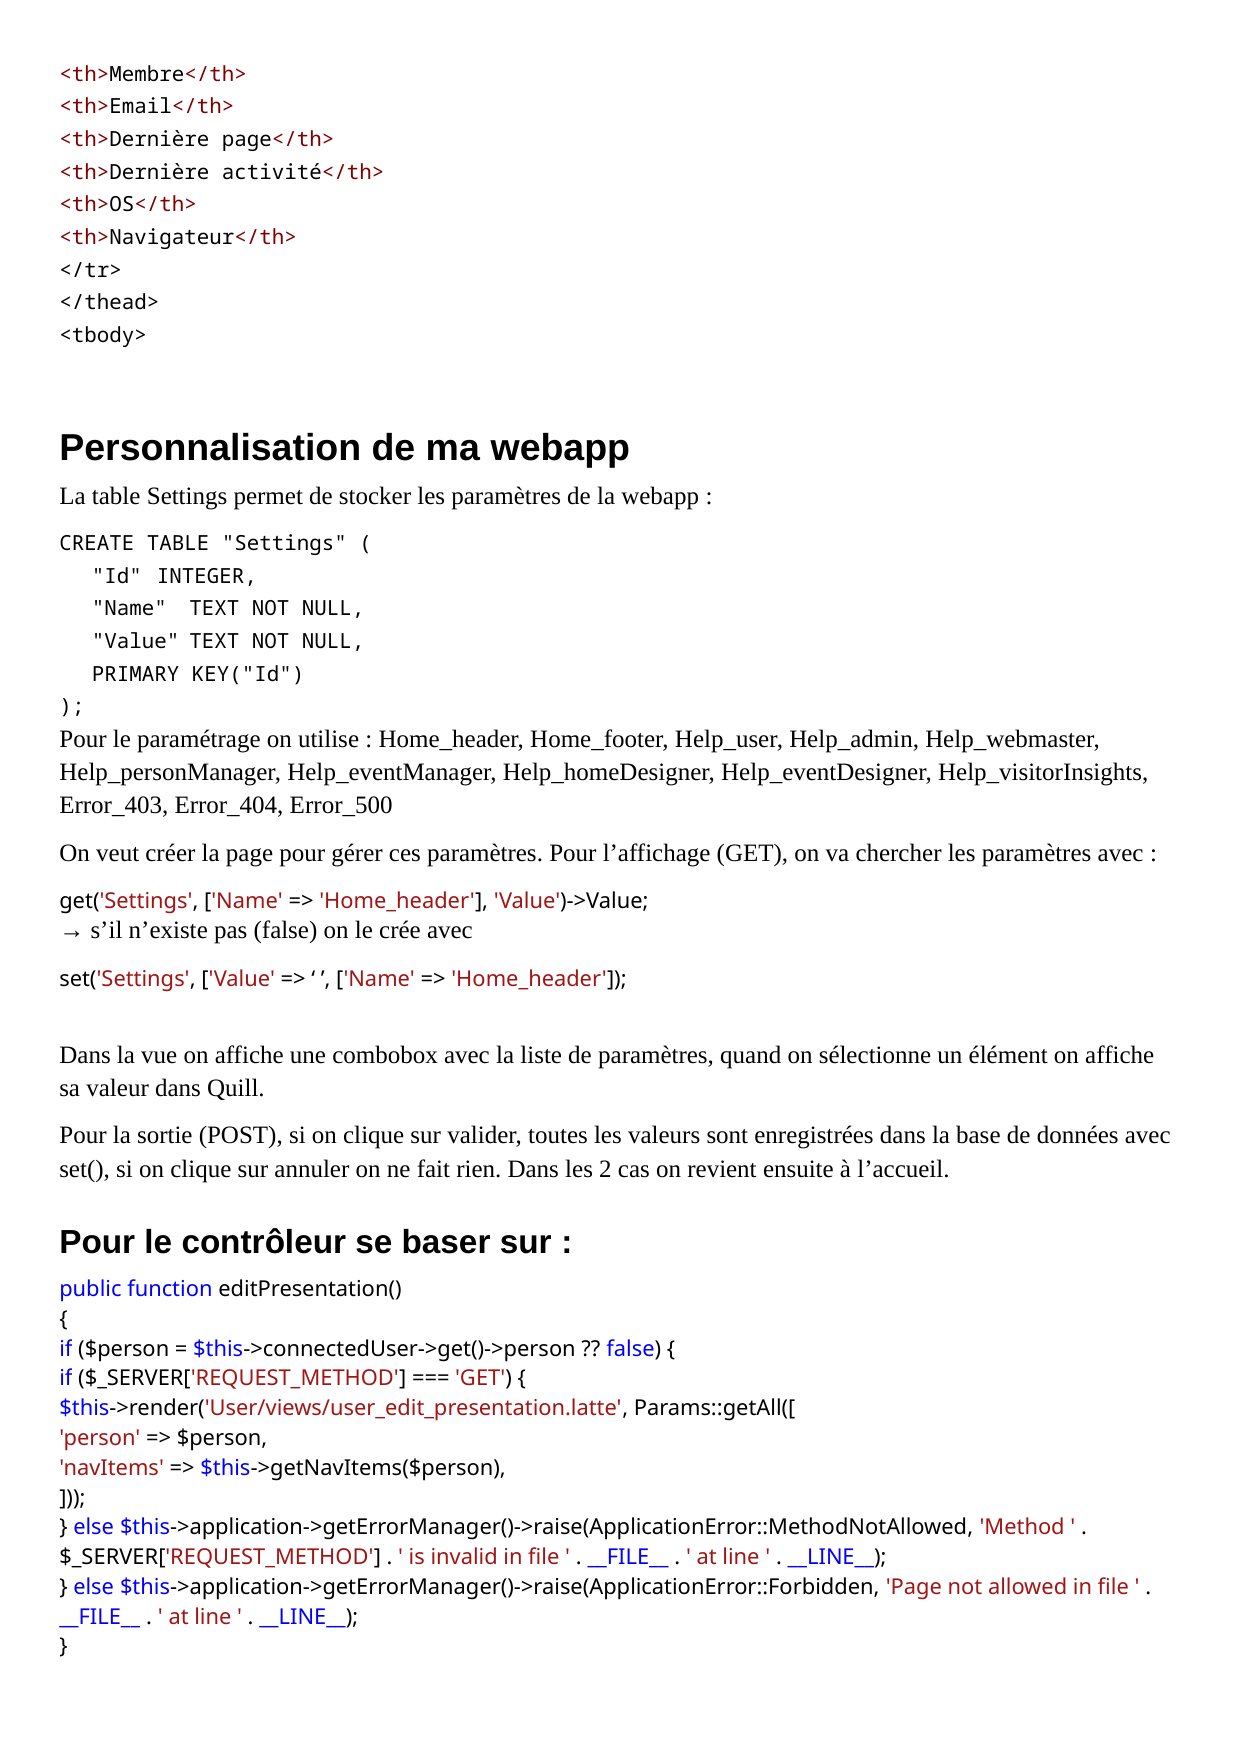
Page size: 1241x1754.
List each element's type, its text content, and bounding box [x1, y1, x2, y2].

text Pour le paramétrage on utilise : Home_header, Home_footer, Help_user, Help_admin, Help_webmaster, Help_personManager, Help_eventManager, Help_homeDesigner, Help_eventDesigner, Help_visitorInsights, Error_403, Error_404, Error_500 [59, 724, 1181, 819]
text if ($_SERVER['REQUEST_METHOD'] === 'GET') { [59, 1362, 1181, 1392]
text "Name" TEXT NOT NULL, [59, 593, 1181, 622]
text 'person' => $person, [59, 1422, 1181, 1452]
text { [59, 1303, 1181, 1333]
text ])); [59, 1482, 1181, 1511]
text </thead> [59, 287, 1181, 316]
text On veut créer la page pour gérer ces paramètres. Pour l’affichage (GET), on va chercher les paramètres avec : [59, 838, 1181, 866]
subtitle Personnalisation de ma webapp [59, 425, 1181, 468]
text "Value" TEXT NOT NULL, [59, 626, 1181, 654]
text "Id" INTEGER, [59, 561, 1181, 589]
text get('Settings', ['Name' => 'Home_header'], 'Value')->Value; [59, 885, 1181, 915]
text → s’il n’existe pas (false) on le crée avec [59, 915, 1181, 944]
text <th>Membre</th> [59, 59, 1181, 87]
text PRIMARY KEY("Id") [59, 659, 1181, 687]
text <th>Email</th> [59, 92, 1181, 120]
text } else $this->application->getErrorManager()->raise(ApplicationError::Forbidden, 'Page not allowed in file ' . __FILE__ . ' at line ' . __LINE__); [59, 1571, 1181, 1631]
text } [59, 1631, 1181, 1660]
subtitle Pour le contrôleur se baser sur : [59, 1222, 1181, 1261]
text <th>Dernière activité</th> [59, 157, 1181, 185]
text <tbody> [59, 320, 1181, 348]
text } else $this->application->getErrorManager()->raise(ApplicationError::MethodNotAllowed, 'Method ' . $_SERVER['REQUEST_METHOD'] . ' is invalid in file ' . __FILE__ . ' at line ' . __LINE__); [59, 1511, 1181, 1571]
text <th>Dernière page</th> [59, 124, 1181, 153]
text La table Settings permet de stocker les paramètres de la webapp : [59, 481, 1181, 509]
text public function editPresentation() [59, 1273, 1181, 1303]
text Dans la vue on affiche une combobox avec la liste de paramètres, quand on sélectionne un élément on affiche sa valeur dans Quill. [59, 1040, 1181, 1102]
text if ($person = $this->connectedUser->get()->person ?? false) { [59, 1333, 1181, 1362]
text $this->render('User/views/user_edit_presentation.latte', Params::getAll([ [59, 1392, 1181, 1422]
text <th>OS</th> [59, 189, 1181, 218]
text ); [59, 691, 1181, 720]
text 'navItems' => $this->getNavItems($person), [59, 1452, 1181, 1482]
text <th>Navigateur</th> [59, 222, 1181, 251]
text set('Settings', ['Value' => ‘ ’, ['Name' => 'Home_header']); [59, 963, 1181, 992]
text CREATE TABLE "Settings" ( [59, 528, 1181, 557]
text </tr> [59, 255, 1181, 283]
text Pour la sortie (POST), si on clique sur valider, toutes les valeurs sont enregistrées dans la base de données avec set(), si on clique sur annuler on ne fait rien. Dans les 2 cas on revient ensuite à l’accueil. [59, 1121, 1181, 1182]
